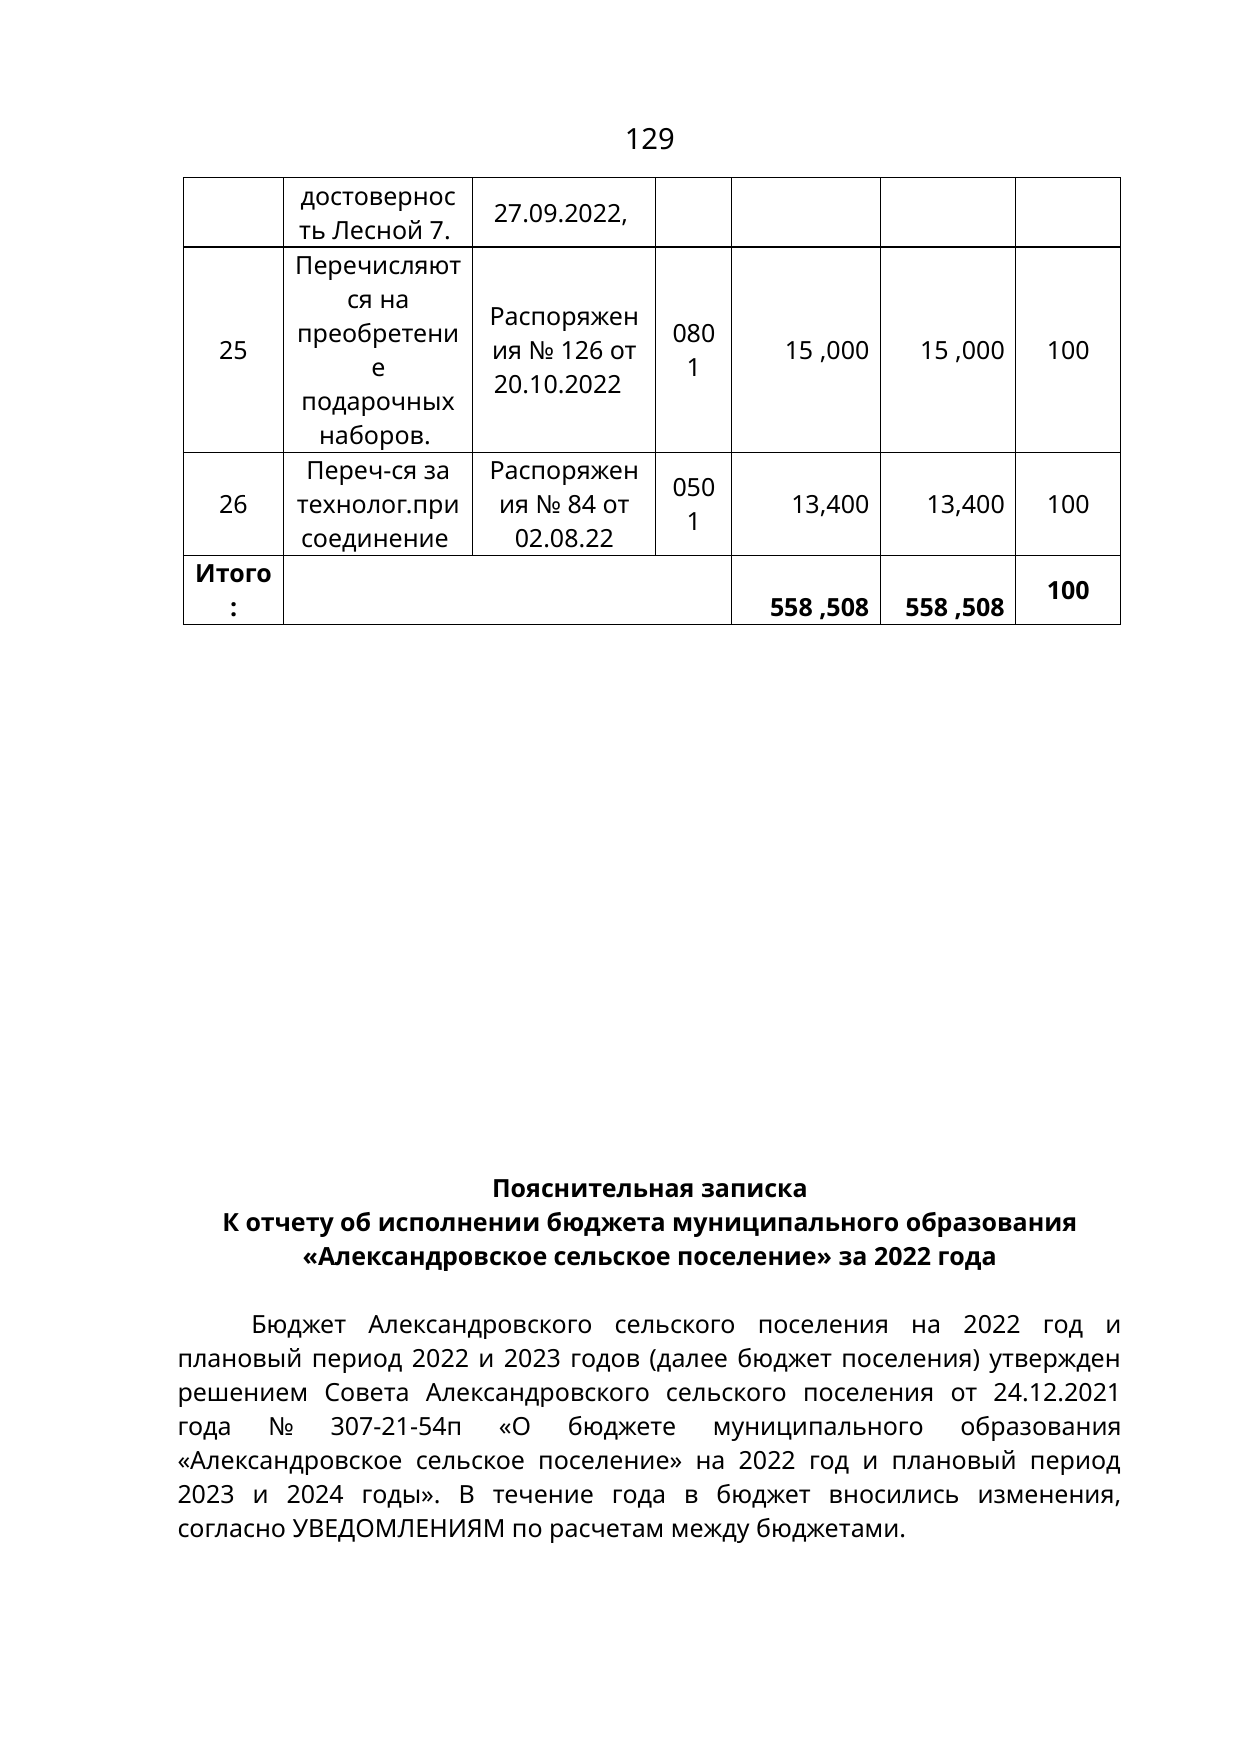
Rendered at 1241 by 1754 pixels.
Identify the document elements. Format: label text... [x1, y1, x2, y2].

text «Александровское сельское поселение» за 2022 года [177, 1238, 1122, 1272]
table_cell [732, 178, 880, 246]
text К отчету об исполнении бюджета муниципального образования [177, 1204, 1122, 1238]
table_cell 558 ,508 [881, 556, 1015, 624]
table_cell 25 [184, 248, 283, 452]
table_cell Распоряжения № 126 от 20.10.2022 [473, 248, 655, 452]
table_cell [284, 556, 731, 624]
table_cell 27.09.2022, [473, 178, 655, 246]
table_cell [656, 178, 731, 246]
table_cell 15 ,000 [881, 248, 1015, 452]
text Бюджет Александровского сельского поселения на 2022 год и плановый период 2022 и 2023 годов (далее бюджет поселения) утвержден решением Совета Александровского сельского поселения от 24.12.2021 года № 307-21-54п «О бюджете муниципального образования «Александровское сельское поселение» на 2022 год и плановый период 2023 и 2024 годы». В течение года в бюджет вносились изменения, согласно УВЕДОМЛЕНИЯМ по расчетам между бюджетами. [177, 1306, 1122, 1545]
table_cell 0501 [656, 453, 731, 555]
table_cell [881, 178, 1015, 246]
table_cell 13,400 [881, 453, 1015, 555]
table_cell 15 ,000 [732, 248, 880, 452]
table_cell 100 [1016, 248, 1120, 452]
table_cell [1016, 178, 1120, 246]
table_cell 100 [1016, 453, 1120, 555]
table_cell Переч-ся за технолог.присоединение [284, 453, 472, 555]
table_cell [184, 178, 283, 246]
table_cell 0801 [656, 248, 731, 452]
table_cell 100 [1016, 556, 1120, 624]
table_cell 558 ,508 [732, 556, 880, 624]
table_cell Распоряжения № 84 от 02.08.22 [473, 453, 655, 555]
table_cell 26 [184, 453, 283, 555]
text Пояснительная записка [177, 1170, 1122, 1204]
table_cell Перечисляются на преобретение подарочных наборов. [284, 248, 472, 452]
table_cell достоверность Лесной 7. [284, 178, 472, 246]
table_cell Итого: [184, 556, 283, 624]
table_cell 13,400 [732, 453, 880, 555]
